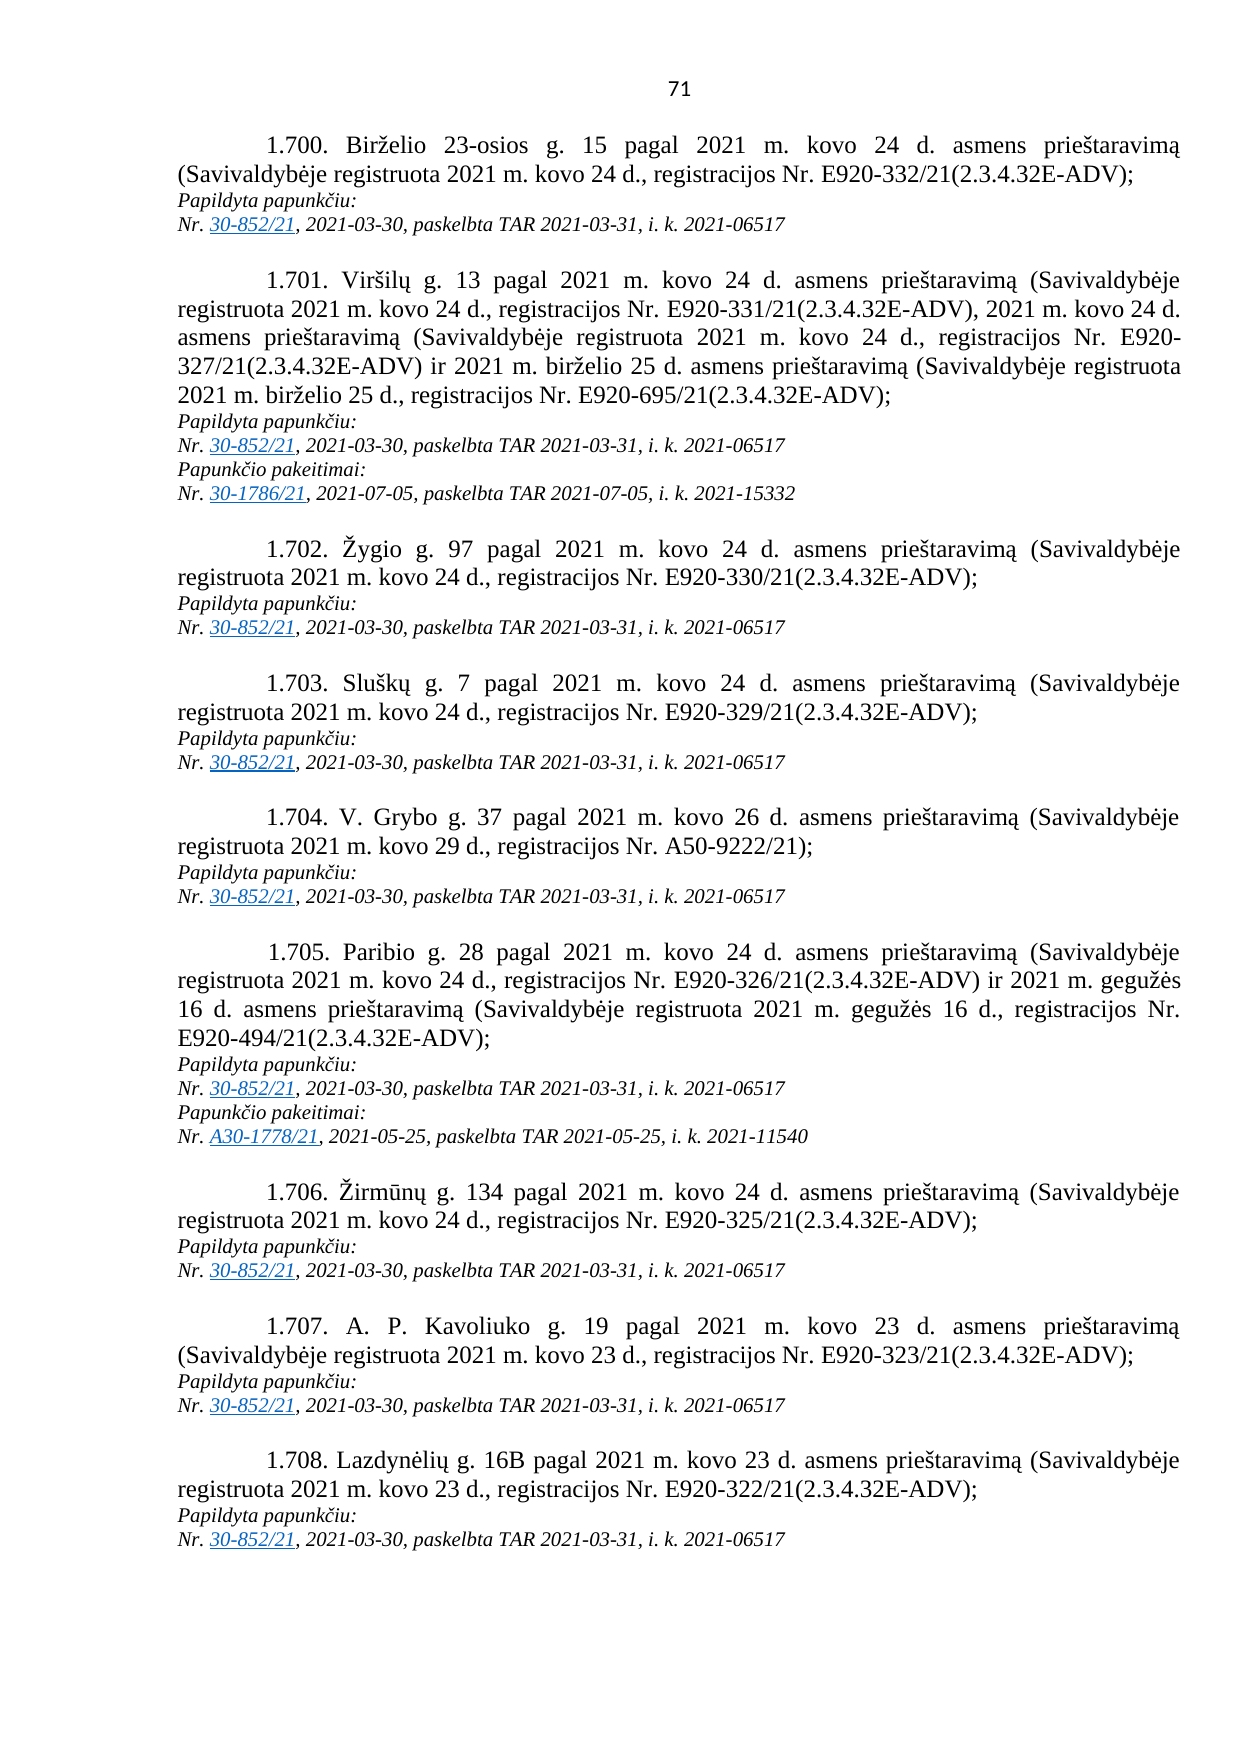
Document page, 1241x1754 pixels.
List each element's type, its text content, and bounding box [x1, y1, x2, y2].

text Nr. 30-852/21, 2021-03-30, paskelbta TAR 2021-03-31, i. k. 2021-06517 [177, 1527, 1181, 1551]
text Papildyta papunkčiu: [177, 860, 1181, 884]
text 1.702. Žygio g. 97 pagal 2021 m. kovo 24 d. asmens prieštaravimą (Savivaldybėje registruota 2021 m. kovo 24 d., registracijos Nr. E920-330/21(2.3.4.32E-ADV); [177, 534, 1181, 591]
text Nr. 30-852/21, 2021-03-30, paskelbta TAR 2021-03-31, i. k. 2021-06517 [177, 750, 1181, 774]
text 1.703. Sluškų g. 7 pagal 2021 m. kovo 24 d. asmens prieštaravimą (Savivaldybėje registruota 2021 m. kovo 24 d., registracijos Nr. E920-329/21(2.3.4.32E-ADV); [177, 668, 1181, 726]
text Papildyta papunkčiu: [177, 726, 1181, 750]
text Nr. 30-1786/21, 2021-07-05, paskelbta TAR 2021-07-05, i. k. 2021-15332 [177, 481, 1181, 505]
text 1.707. A. P. Kavoliuko g. 19 pagal 2021 m. kovo 23 d. asmens prieštaravimą (Savivaldybėje registruota 2021 m. kovo 23 d., registracijos Nr. E920-323/21(2.3.4.32E-ADV); [177, 1311, 1181, 1369]
text Nr. 30-852/21, 2021-03-30, paskelbta TAR 2021-03-31, i. k. 2021-06517 [177, 212, 1181, 236]
text Nr. 30-852/21, 2021-03-30, paskelbta TAR 2021-03-31, i. k. 2021-06517 [177, 615, 1181, 639]
text Nr. 30-852/21, 2021-03-30, paskelbta TAR 2021-03-31, i. k. 2021-06517 [177, 433, 1181, 457]
text 1.705. Paribio g. 28 pagal 2021 m. kovo 24 d. asmens prieštaravimą (Savivaldybėje registruota 2021 m. kovo 24 d., registracijos Nr. E920-326/21(2.3.4.32E-ADV) ir 2021 m. gegužės 16 d. asmens prieštaravimą (Savivaldybėje registruota 2021 m. gegužės 16 d., registracijos Nr. E920-494/21(2.3.4.32E-ADV); [177, 937, 1181, 1052]
text 1.706. Žirmūnų g. 134 pagal 2021 m. kovo 24 d. asmens prieštaravimą (Savivaldybėje registruota 2021 m. kovo 24 d., registracijos Nr. E920-325/21(2.3.4.32E-ADV); [177, 1177, 1181, 1234]
text Papildyta papunkčiu: [177, 188, 1181, 212]
text Papildyta papunkčiu: [177, 1234, 1181, 1258]
text Papunkčio pakeitimai: [177, 457, 1181, 481]
text Papildyta papunkčiu: [177, 591, 1181, 615]
text Nr. A30-1778/21, 2021-05-25, paskelbta TAR 2021-05-25, i. k. 2021-11540 [177, 1124, 1181, 1148]
text Papildyta papunkčiu: [177, 1052, 1181, 1076]
text Nr. 30-852/21, 2021-03-30, paskelbta TAR 2021-03-31, i. k. 2021-06517 [177, 1393, 1181, 1417]
text Nr. 30-852/21, 2021-03-30, paskelbta TAR 2021-03-31, i. k. 2021-06517 [177, 1076, 1181, 1100]
text 1.700. Birželio 23-osios g. 15 pagal 2021 m. kovo 24 d. asmens prieštaravimą (Savivaldybėje registruota 2021 m. kovo 24 d., registracijos Nr. E920-332/21(2.3.4.32E-ADV); [177, 131, 1181, 188]
text Papildyta papunkčiu: [177, 1503, 1181, 1527]
text 1.701. Viršilų g. 13 pagal 2021 m. kovo 24 d. asmens prieštaravimą (Savivaldybėje registruota 2021 m. kovo 24 d., registracijos Nr. E920-331/21(2.3.4.32E-ADV), 2021 m. kovo 24 d. asmens prieštaravimą (Savivaldybėje registruota 2021 m. kovo 24 d., registracijos Nr. E920-327/21(2.3.4.32E-ADV) ir 2021 m. birželio 25 d. asmens prieštaravimą (Savivaldybėje registruota 2021 m. birželio 25 d., registracijos Nr. E920-695/21(2.3.4.32E-ADV); [177, 265, 1181, 409]
text Papildyta papunkčiu: [177, 1369, 1181, 1393]
text Nr. 30-852/21, 2021-03-30, paskelbta TAR 2021-03-31, i. k. 2021-06517 [177, 884, 1181, 908]
text Nr. 30-852/21, 2021-03-30, paskelbta TAR 2021-03-31, i. k. 2021-06517 [177, 1258, 1181, 1282]
text 1.704. V. Grybo g. 37 pagal 2021 m. kovo 26 d. asmens prieštaravimą (Savivaldybėje registruota 2021 m. kovo 29 d., registracijos Nr. A50-9222/21); [177, 802, 1181, 860]
text Papildyta papunkčiu: [177, 409, 1181, 433]
text 1.708. Lazdynėlių g. 16B pagal 2021 m. kovo 23 d. asmens prieštaravimą (Savivaldybėje registruota 2021 m. kovo 23 d., registracijos Nr. E920-322/21(2.3.4.32E-ADV); [177, 1446, 1181, 1503]
text Papunkčio pakeitimai: [177, 1100, 1181, 1124]
